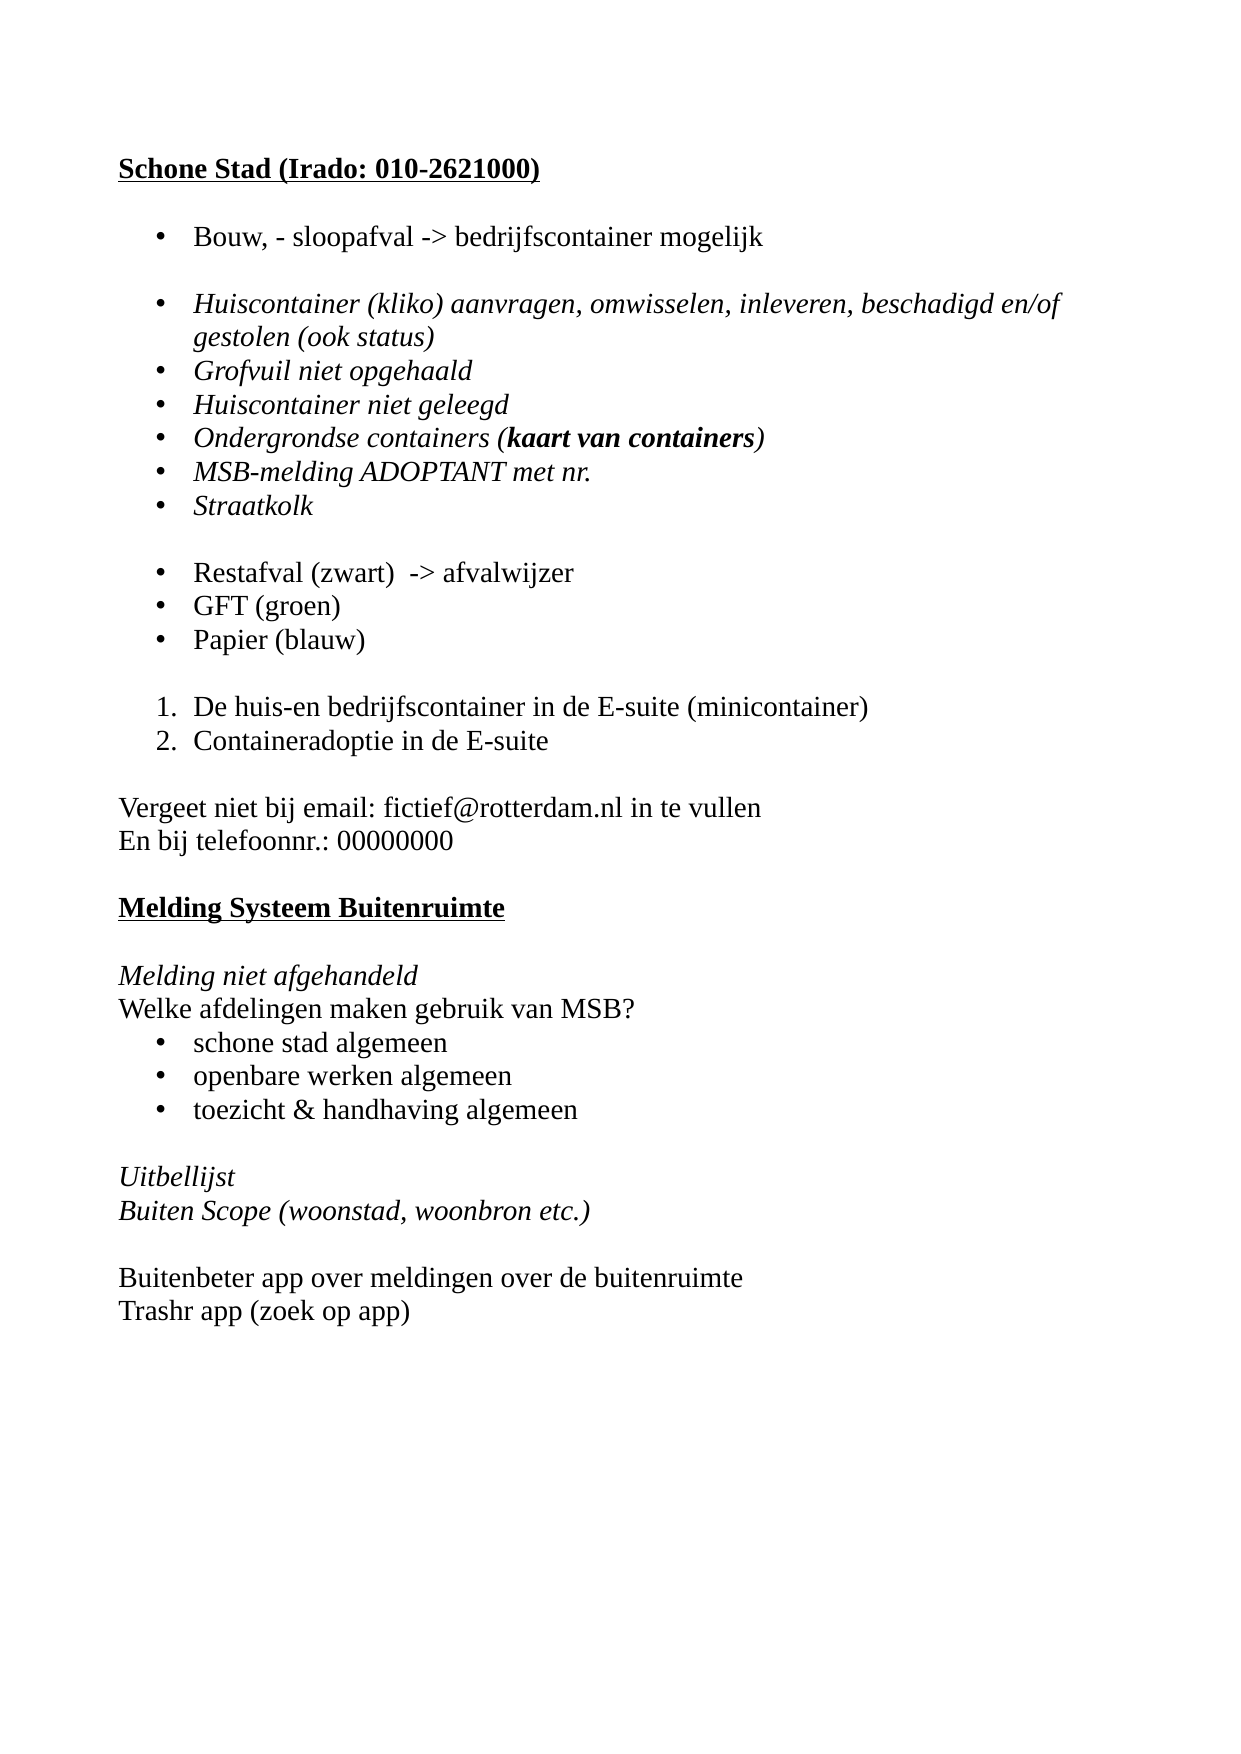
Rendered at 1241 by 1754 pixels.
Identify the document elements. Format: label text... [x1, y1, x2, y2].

text Schone Stad (Irado: 010-2621000) [118, 152, 1122, 185]
text Melding Systeem Buitenruimte [118, 891, 1122, 924]
text Buitenbeter app over meldingen over de buitenruimte [118, 1260, 1122, 1293]
list Grofvuil niet opgehaald [156, 353, 1122, 387]
text Uitbellijst [118, 1159, 1122, 1193]
text Welke afdelingen maken gebruik van MSB? [118, 991, 1122, 1025]
list MSB-melding ADOPTANT met nr. [156, 454, 1122, 488]
list toezicht & handhaving algemeen [156, 1092, 1122, 1126]
list schone stad algemeen [156, 1025, 1122, 1058]
list Bouw, - sloopafval -> bedrijfscontainer mogelijk [156, 219, 1122, 252]
list openbare werken algemeen [156, 1058, 1122, 1092]
list Containeradoptie in de E-suite [156, 723, 1122, 756]
list Straatkolk [156, 488, 1122, 521]
list Restafval (zwart) -> afvalwijzer [156, 555, 1122, 588]
text Melding niet afgehandeld [118, 958, 1122, 991]
text Vergeet niet bij email: fictief@rotterdam.nl in te vullen [118, 790, 1122, 823]
list Huiscontainer (kliko) aanvragen, omwisselen, inleveren, beschadigd en/of gestolen (ook status) [156, 286, 1122, 353]
list GFT (groen) [156, 588, 1122, 622]
text Buiten Scope (woonstad, woonbron etc.) [118, 1193, 1122, 1226]
list Huiscontainer niet geleegd [156, 387, 1122, 420]
text En bij telefoonnr.: 00000000 [118, 823, 1122, 857]
text Trashr app (zoek op app) [118, 1293, 1122, 1327]
list Papier (blauw) [156, 622, 1122, 656]
list Ondergrondse containers (kaart van containers) [156, 420, 1122, 454]
list De huis-en bedrijfscontainer in de E-suite (minicontainer) [156, 689, 1122, 723]
